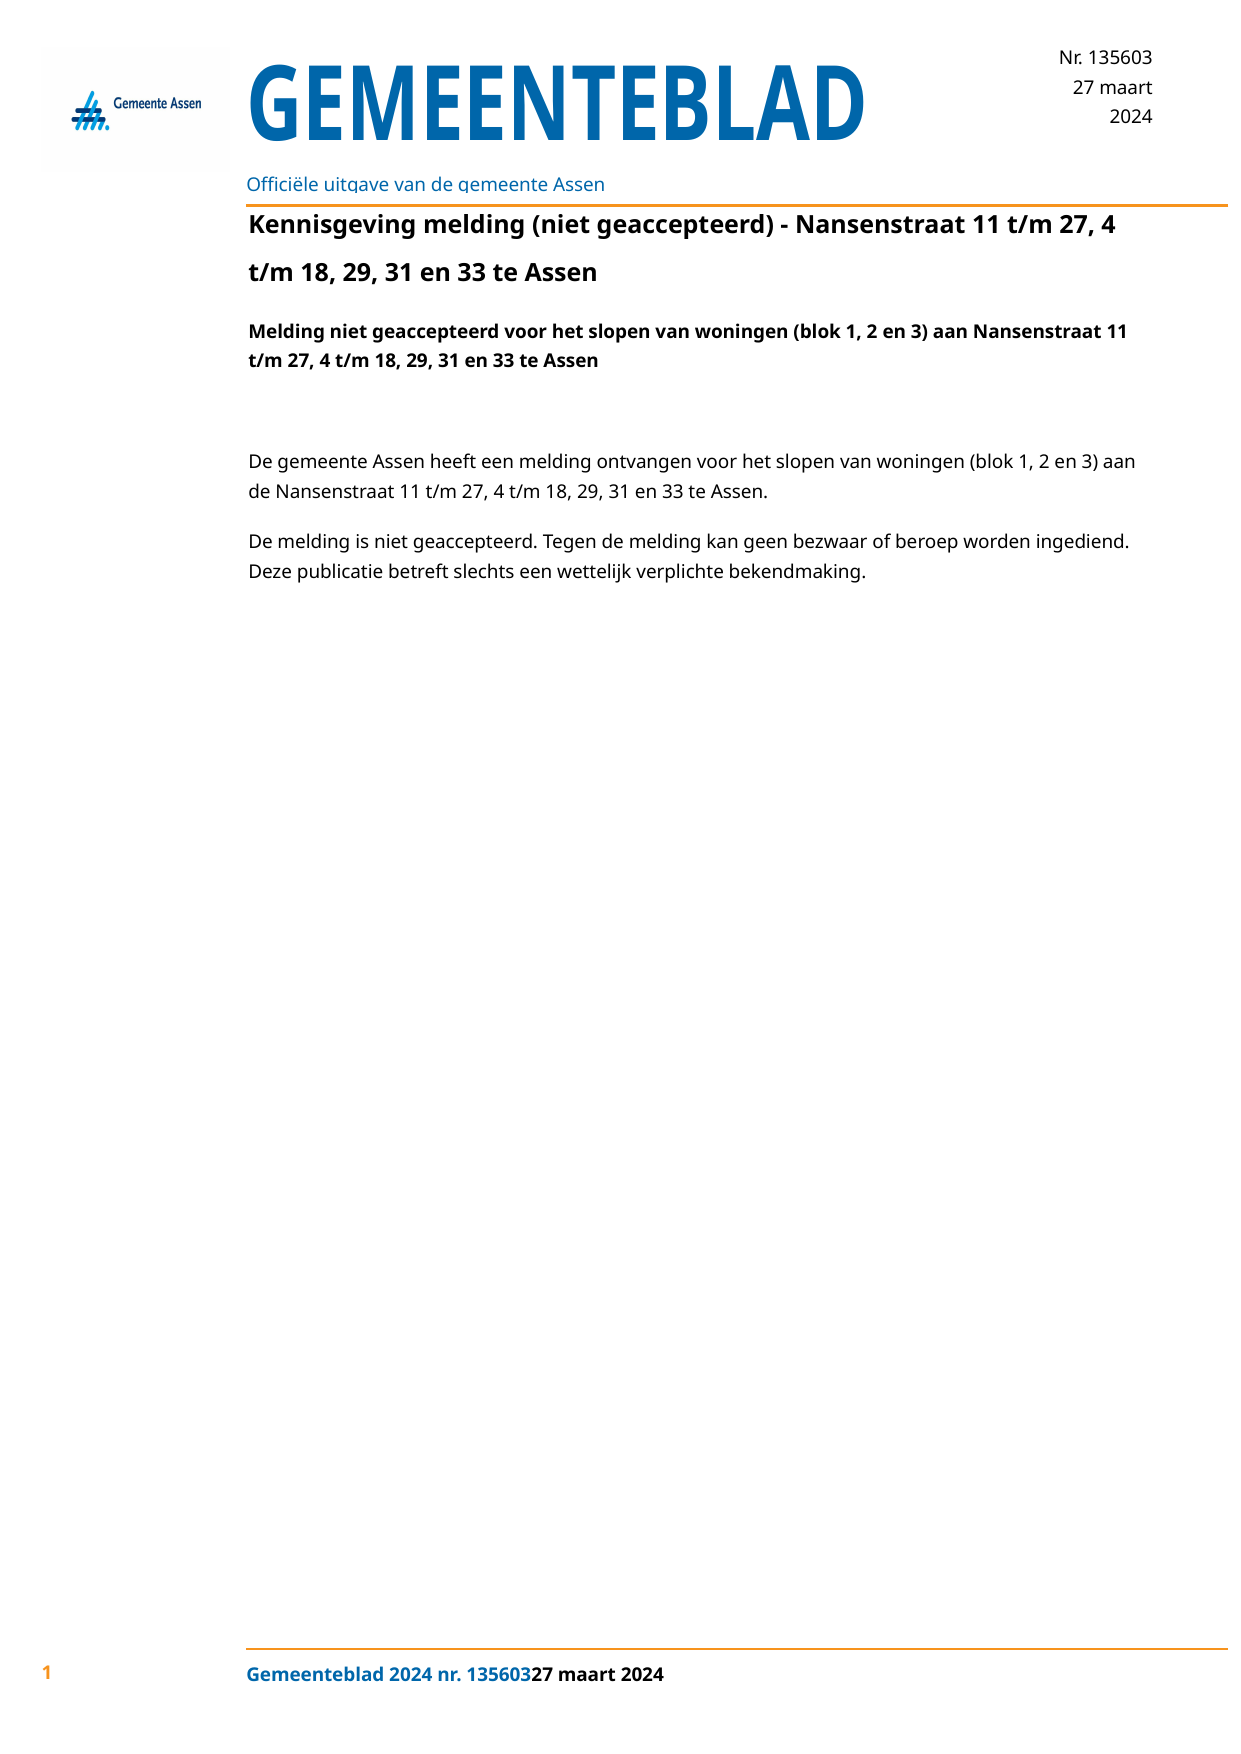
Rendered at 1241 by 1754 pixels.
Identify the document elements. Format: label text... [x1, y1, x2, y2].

text Kennisgeving melding (niet geaccepteerd) - Nansenstraat 11 t/m 27, 4 t/m 18, 29, 31 en 33 te Assen [248, 207, 1152, 288]
text Melding niet geaccepteerd voor het slopen van woningen (blok 1, 2 en 3) aan Nansenstraat 11 t/m 27, 4 t/m 18, 29, 31 en 33 te Assen [248, 318, 1152, 373]
picture [41, 47, 231, 172]
text De melding is niet geaccepteerd. Tegen de melding kan geen bezwaar of beroep worden ingediend. Deze publicatie betreft slechts een wettelijk verplichte bekendmaking. [248, 528, 1152, 584]
text De gemeente Assen heeft een melding ontvangen voor het slopen van woningen (blok 1, 2 en 3) aan de Nansenstraat 11 t/m 27, 4 t/m 18, 29, 31 en 33 te Assen. [248, 448, 1152, 504]
